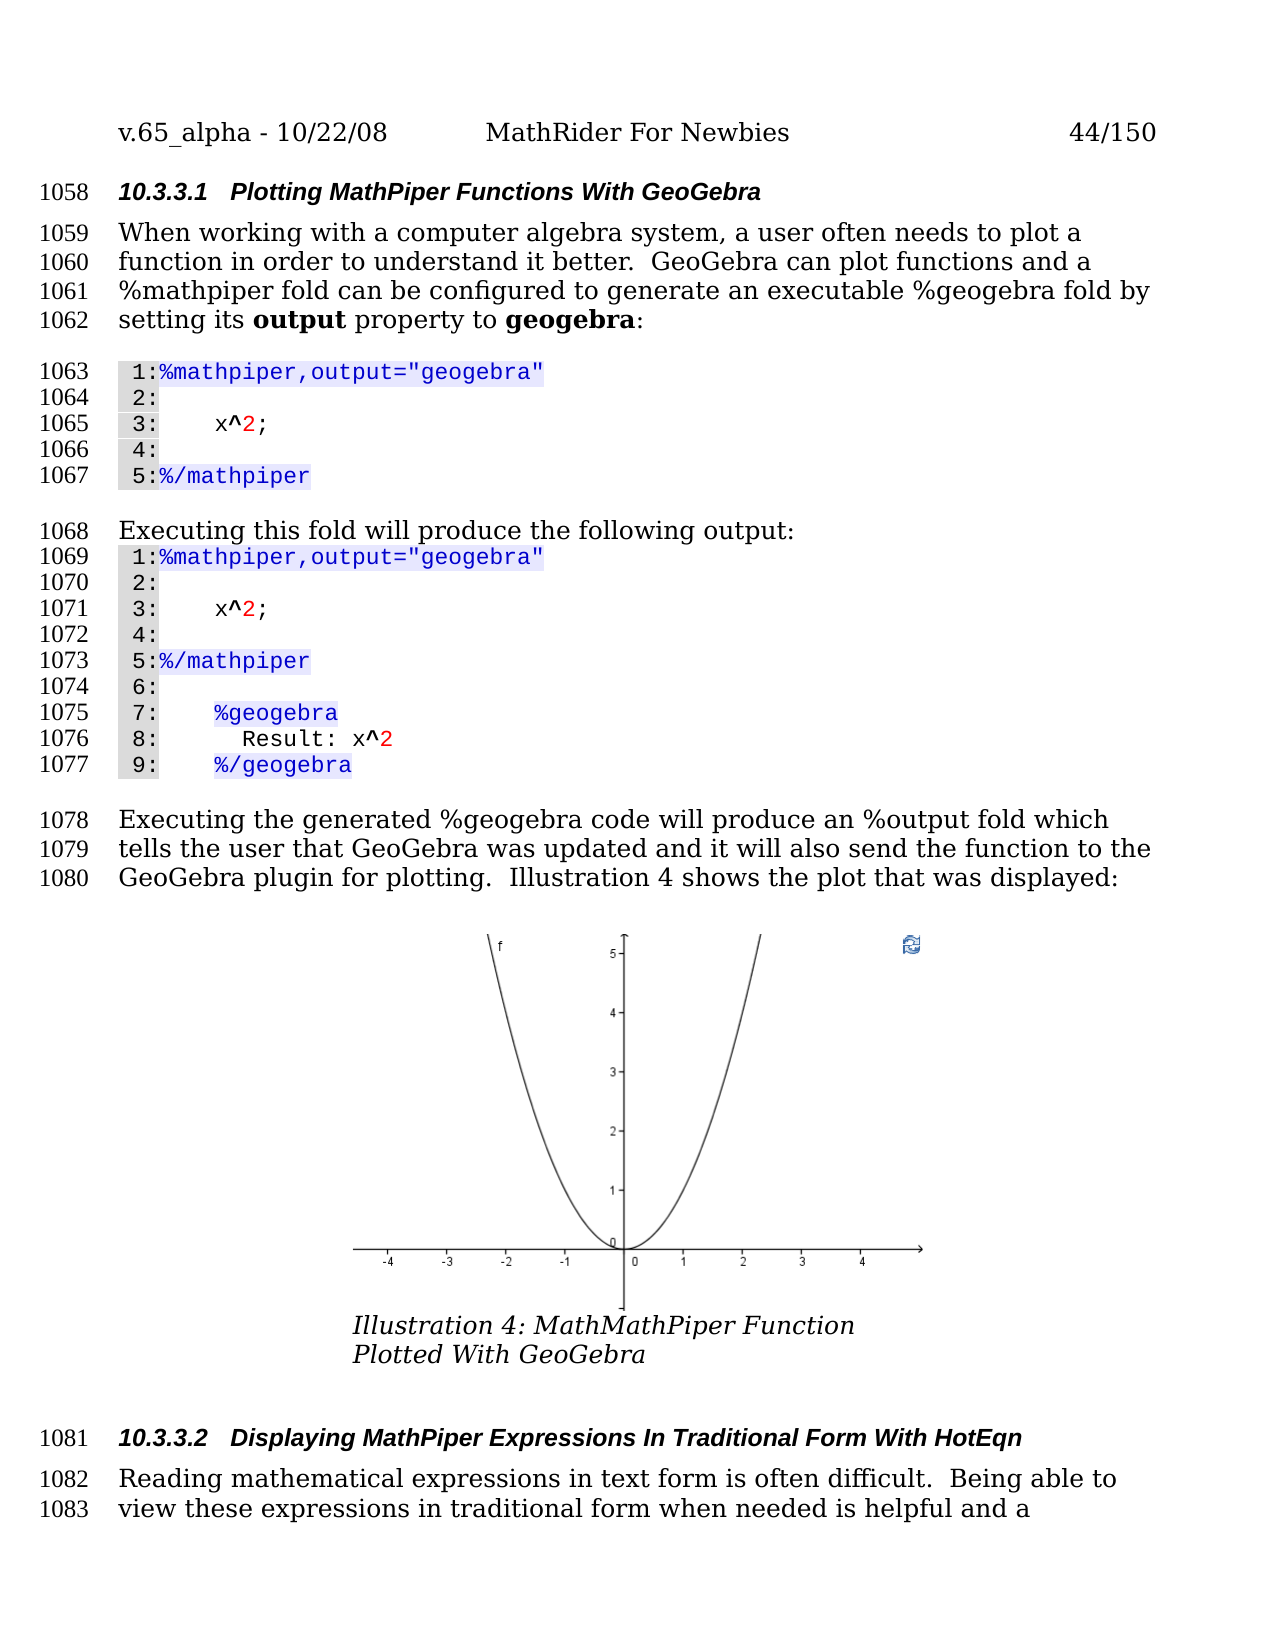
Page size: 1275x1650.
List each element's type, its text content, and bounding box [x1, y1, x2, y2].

text 9: %/geogebra [118, 753, 1157, 779]
text Executing the generated %geogebra code will produce an %output fold which tells the user that GeoGebra was updated and it will also send the function to the GeoGebra plugin for plotting. Illustration 4 shows the plot that was displayed: [118, 805, 1157, 892]
text Reading mathematical expressions in text form is often difficult. Being able to view these expressions in traditional form when needed is helpful and a [118, 1464, 1157, 1523]
text 7: %geogebra [118, 701, 1157, 727]
text 3: x^2; [118, 412, 1157, 438]
subtitle Plotting MathPiper Functions With GeoGebra [118, 177, 1157, 205]
text 3: x^2; [118, 597, 1157, 623]
text 5:%/mathpiper [118, 464, 1157, 490]
subtitle Displaying MathPiper Expressions In Traditional Form With HotEqn [118, 1423, 1157, 1452]
text When working with a computer algebra system, a user often needs to plot a function in order to understand it better. GeoGebra can plot functions and a %mathpiper fold can be configured to generate an executable %geogebra fold by setting its output property to geogebra: [118, 218, 1157, 335]
text Executing this fold will produce the following output: [118, 516, 1157, 545]
text 2: [118, 387, 1157, 412]
text 6: [118, 675, 1157, 701]
text 4: [118, 623, 1157, 649]
text 1:%mathpiper,output="geogebra" [118, 361, 1157, 387]
text 1:%mathpiper,output="geogebra" [118, 545, 1157, 571]
text 8: Result: x^2 [118, 727, 1157, 753]
picture [352, 934, 923, 1311]
text Illustration 4: MathMathPiper Function Plotted With GeoGebra [353, 1311, 922, 1369]
text 5:%/mathpiper [118, 649, 1157, 675]
text 2: [118, 571, 1157, 597]
text 4: [118, 438, 1157, 464]
